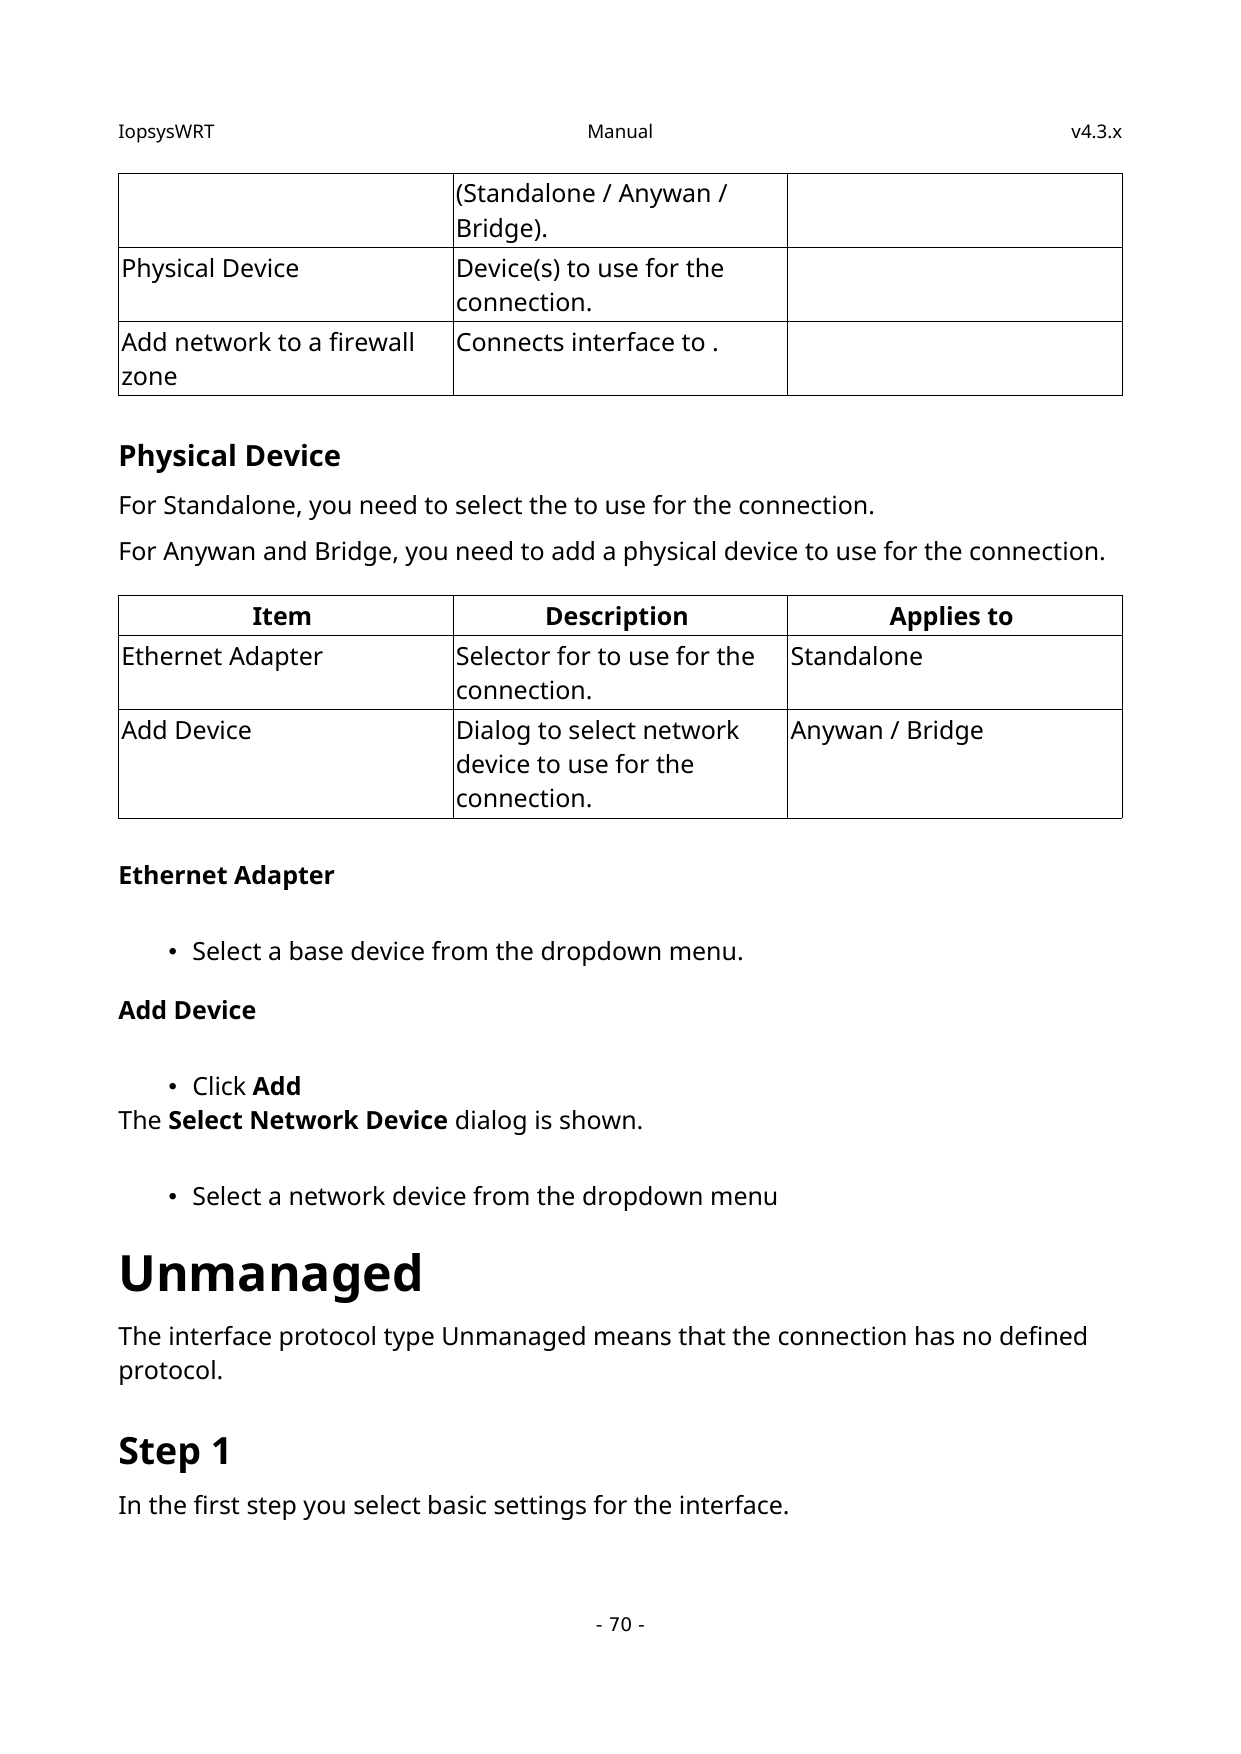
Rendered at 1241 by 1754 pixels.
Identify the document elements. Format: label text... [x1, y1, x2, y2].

table_cell Dialog to select network device to use for the connection. [454, 710, 787, 817]
table_header Applies to [788, 596, 1122, 635]
table_cell Physical Device [119, 248, 453, 321]
table_cell Ethernet Adapter [119, 636, 453, 709]
subtitle Step 1 [118, 1424, 1122, 1475]
table_cell (Standalone / Anywan / Bridge). [454, 174, 787, 247]
table_cell [119, 174, 453, 247]
table_cell Connects interface to . [454, 322, 787, 395]
table_cell Add Device [119, 710, 453, 817]
table_cell [788, 322, 1122, 395]
table_header Item [119, 596, 453, 635]
subtitle Add Device [118, 992, 1122, 1027]
list Select a base device from the dropdown menu. [177, 933, 1122, 967]
text In the first step you select basic settings for the interface. [118, 1487, 1122, 1522]
text The Select Network Device dialog is shown. [118, 1103, 1122, 1137]
text For Standalone, you need to select the to use for the connection. [118, 487, 1122, 521]
table_cell Selector for to use for the connection. [454, 636, 787, 709]
table_cell Add network to a firewall zone [119, 322, 453, 395]
table_header Description [454, 596, 787, 635]
table_cell [788, 248, 1122, 321]
subtitle Ethernet Adapter [118, 857, 1122, 891]
list Select a network device from the dropdown menu [177, 1179, 1122, 1213]
subtitle Unmanaged [118, 1238, 1122, 1306]
table_cell Device(s) to use for the connection. [454, 248, 787, 321]
text For Anywan and Bridge, you need to add a physical device to use for the connection. [118, 534, 1122, 568]
list Click Add [177, 1068, 1122, 1103]
text The interface protocol type Unmanaged means that the connection has no defined protocol. [118, 1318, 1122, 1386]
table_cell Standalone [788, 636, 1122, 709]
table_cell [788, 174, 1122, 247]
subtitle Physical Device [118, 435, 1122, 475]
table_cell Anywan / Bridge [788, 710, 1122, 817]
